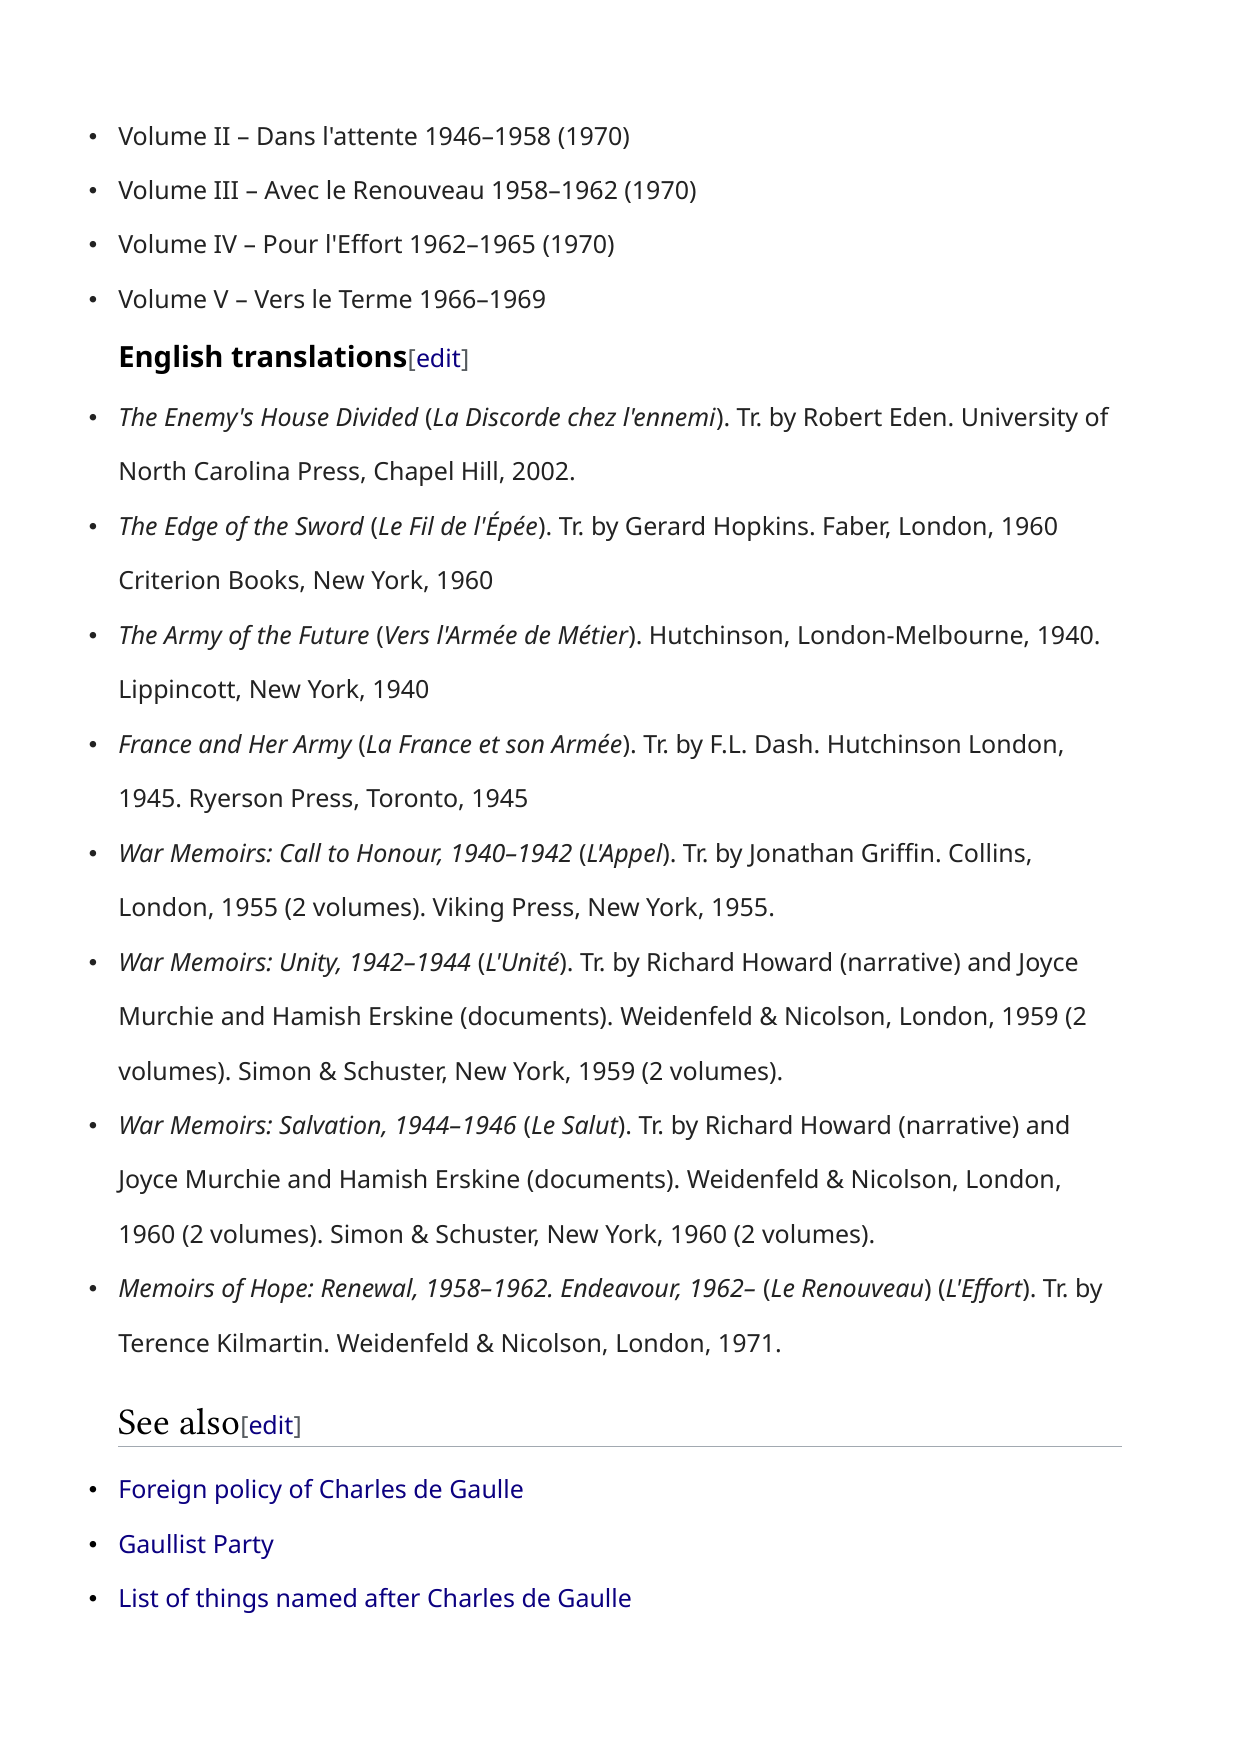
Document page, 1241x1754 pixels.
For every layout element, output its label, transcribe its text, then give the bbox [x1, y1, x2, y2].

list War Memoirs: Call to Honour, 1940–1942 (L'Appel). Tr. by Jonathan Griffin. Collins, London, 1955 (2 volumes). Viking Press, New York, 1955. [118, 835, 1122, 924]
list Foreign policy of Charles de Gaulle [118, 1472, 1122, 1506]
list Volume II – Dans l'attente 1946–1958 (1970) [118, 118, 1122, 152]
list War Memoirs: Unity, 1942–1944 (L'Unité). Tr. by Richard Howard (narrative) and Joyce Murchie and Hamish Erskine (documents). Weidenfeld & Nicolson, London, 1959 (2 volumes). Simon & Schuster, New York, 1959 (2 volumes). [118, 944, 1122, 1087]
subtitle English translations[edit] [118, 336, 1122, 376]
list Volume V – Vers le Terme 1966–1969 [118, 282, 1122, 316]
list Memoirs of Hope: Renewal, 1958–1962. Endeavour, 1962– (Le Renouveau) (L'Effort). Tr. by Terence Kilmartin. Weidenfeld & Nicolson, London, 1971. [118, 1271, 1122, 1360]
list List of things named after Charles de Gaulle [118, 1581, 1122, 1615]
list War Memoirs: Salvation, 1944–1946 (Le Salut). Tr. by Richard Howard (narrative) and Joyce Murchie and Hamish Erskine (documents). Weidenfeld & Nicolson, London, 1960 (2 volumes). Simon & Schuster, New York, 1960 (2 volumes). [118, 1108, 1122, 1251]
list The Army of the Future (Vers l'Armée de Métier). Hutchinson, London-Melbourne, 1940. Lippincott, New York, 1940 [118, 617, 1122, 706]
list Volume IV – Pour l'Effort 1962–1965 (1970) [118, 227, 1122, 261]
list Gaullist Party [118, 1526, 1122, 1561]
subtitle See also[edit] [118, 1401, 1122, 1446]
list France and Her Army (La France et son Armée). Tr. by F.L. Dash. Hutchinson London, 1945. Ryerson Press, Toronto, 1945 [118, 726, 1122, 815]
list The Edge of the Sword (Le Fil de l'Épée). Tr. by Gerard Hopkins. Faber, London, 1960 Criterion Books, New York, 1960 [118, 508, 1122, 597]
list Volume III – Avec le Renouveau 1958–1962 (1970) [118, 173, 1122, 207]
list The Enemy's House Divided (La Discorde chez l'ennemi). Tr. by Robert Eden. University of North Carolina Press, Chapel Hill, 2002. [118, 399, 1122, 488]
